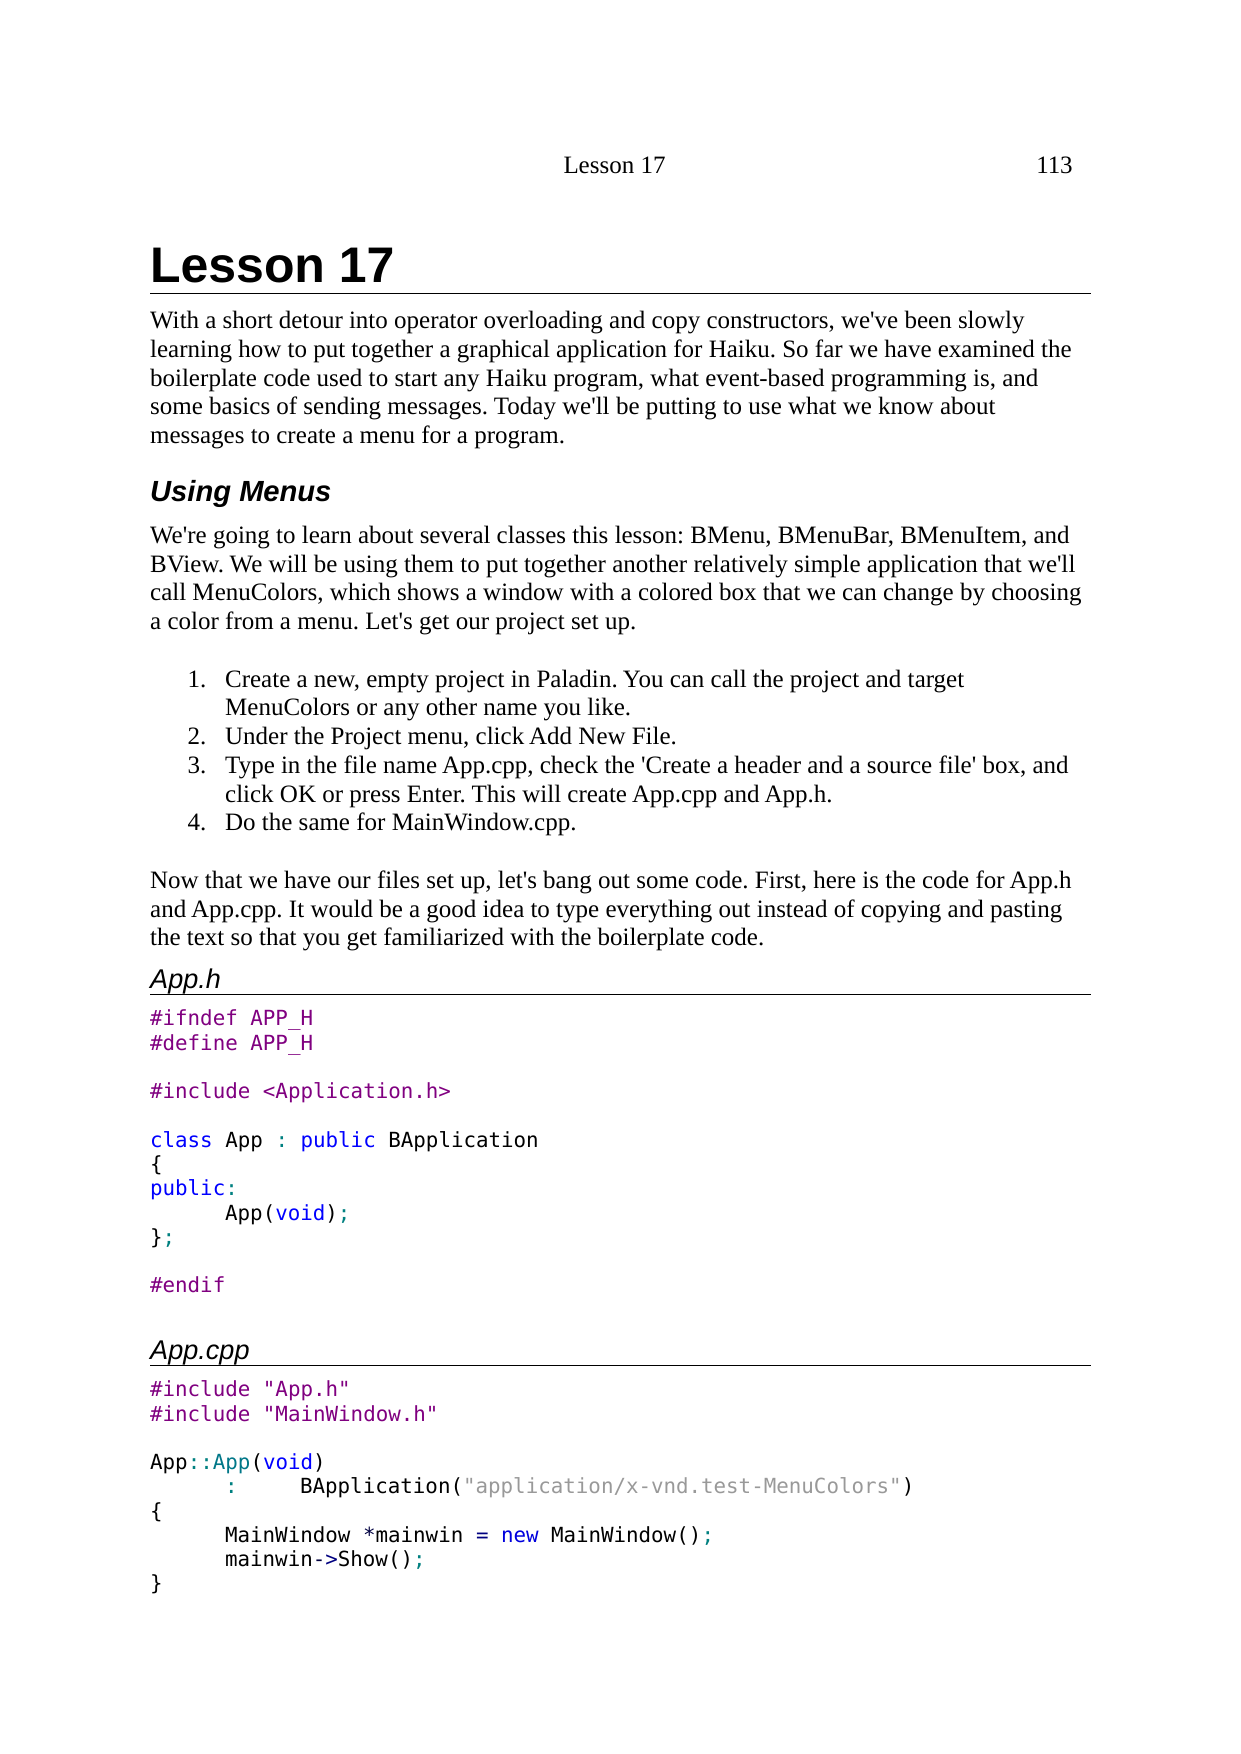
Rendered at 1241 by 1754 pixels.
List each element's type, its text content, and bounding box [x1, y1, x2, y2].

subtitle Using Menus [150, 474, 1091, 507]
text class App : public BApplication [150, 1128, 1091, 1152]
text App(void); [150, 1201, 1091, 1225]
text We're going to learn about several classes this lesson: BMenu, BMenuBar, BMenuItem, and BView. We will be using them to put together another relatively simple application that we'll call MenuColors, which shows a window with a colored box that we can change by choosing a color from a menu. Let's get our project set up. [150, 520, 1091, 635]
subtitle Lesson 17 [150, 235, 1091, 293]
subtitle App.h [150, 963, 1091, 994]
list Create a new, empty project in Paladin. You can call the project and target MenuColors or any other name you like. [187, 664, 1091, 721]
text : BApplication("application/x-vnd.test-MenuColors") [150, 1474, 1091, 1499]
list Type in the file name App.cpp, check the 'Create a header and a source file' box, and click OK or press Enter. This will create App.cpp and App.h. [187, 750, 1091, 807]
text { [150, 1152, 1091, 1176]
text #include <Application.h> [150, 1079, 1091, 1103]
text #endif [150, 1273, 1091, 1298]
text App::App(void) [150, 1450, 1091, 1474]
text #ifndef APP_H [150, 1006, 1091, 1031]
list Under the Project menu, click Add New File. [187, 721, 1091, 750]
text #include "App.h" [150, 1377, 1091, 1402]
list Do the same for MainWindow.cpp. [187, 807, 1091, 836]
text With a short detour into operator overloading and copy constructors, we've been slowly learning how to put together a graphical application for Haiku. So far we have examined the boilerplate code used to start any Haiku program, what event-based programming is, and some basics of sending messages. Today we'll be putting to use what we know about messages to create a menu for a program. [150, 305, 1091, 449]
text }; [150, 1225, 1091, 1249]
text public: [150, 1176, 1091, 1201]
text Now that we have our files set up, let's bang out some code. First, here is the code for App.h and App.cpp. It would be a good idea to type everything out instead of copying and pasting the text so that you get familiarized with the boilerplate code. [150, 865, 1091, 951]
text { [150, 1499, 1091, 1523]
text #define APP_H [150, 1031, 1091, 1055]
text } [150, 1571, 1091, 1596]
text MainWindow *mainwin = new MainWindow(); [150, 1523, 1091, 1547]
text mainwin->Show(); [150, 1547, 1091, 1571]
subtitle App.cpp [150, 1334, 1091, 1365]
text #include "MainWindow.h" [150, 1402, 1091, 1426]
